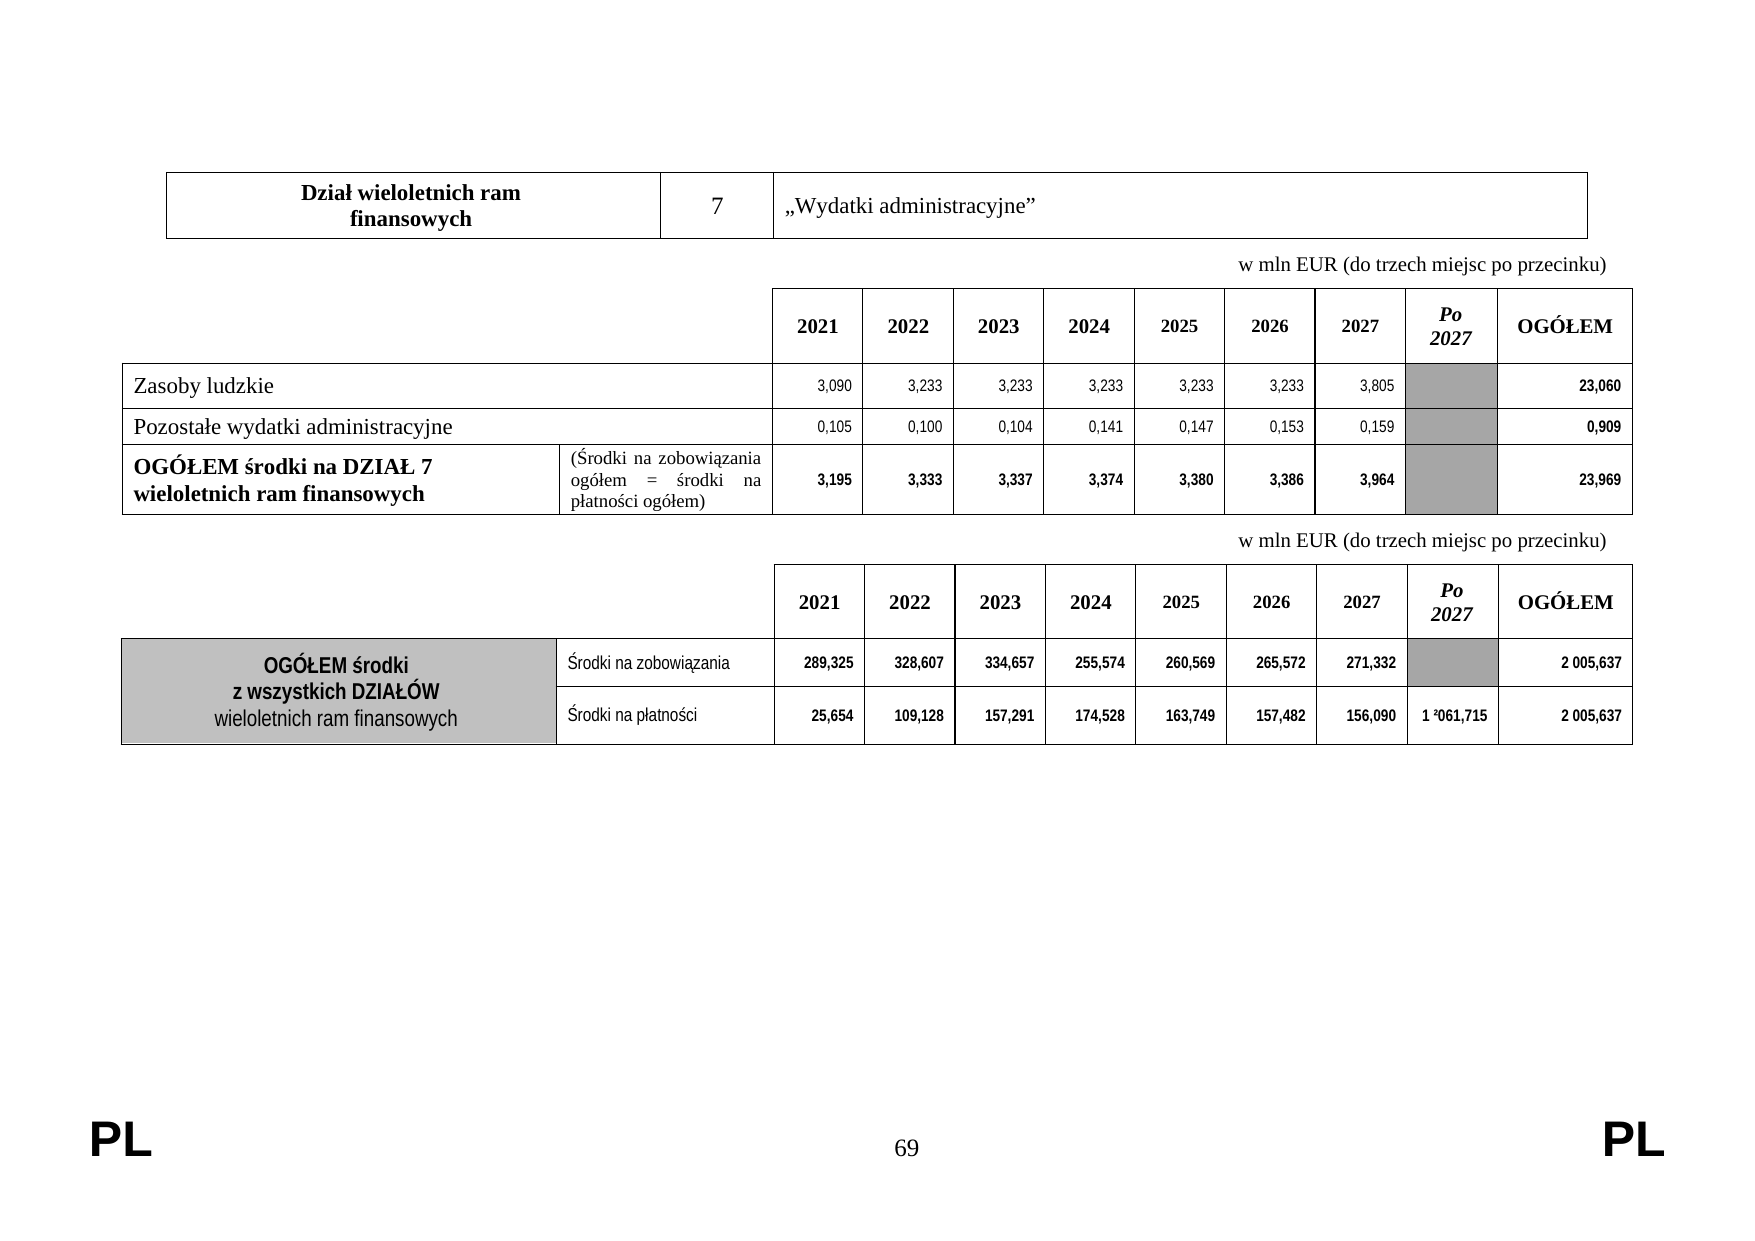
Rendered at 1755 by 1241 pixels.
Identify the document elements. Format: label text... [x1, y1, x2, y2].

table_cell OGÓŁEM środki na DZIAŁ 7 wieloletnich ram finansowych [123, 445, 559, 514]
table_cell 1 ²061,715 [1408, 687, 1498, 743]
table_header OGÓŁEM [1499, 565, 1632, 638]
table_cell Zasoby ludzkie [123, 364, 772, 408]
table_header 2027 [1317, 565, 1407, 638]
table_cell 0,153 [1225, 409, 1314, 444]
table_header 2024 [1046, 565, 1135, 638]
table_header Po 2027 [1406, 289, 1497, 362]
table_cell 3,090 [773, 364, 862, 408]
table_cell Środki na płatności [557, 687, 774, 743]
table_header 2021 [773, 289, 862, 362]
table_cell 3,233 [1044, 364, 1134, 408]
table_cell 156,090 [1317, 687, 1407, 743]
table_cell 289,325 [775, 639, 864, 686]
table_header 2027 [1316, 289, 1405, 362]
table_header [122, 288, 772, 362]
table_cell 0,100 [863, 409, 953, 444]
table_header „Wydatki administracyjne” [774, 173, 1587, 238]
table_cell 23,969 [1498, 445, 1632, 514]
table_cell 3,805 [1316, 364, 1405, 408]
table_header [556, 564, 718, 638]
table_cell [1406, 409, 1497, 444]
table_cell 0,105 [773, 409, 862, 444]
table_cell OGÓŁEM środki z wszystkich DZIAŁÓW wieloletnich ram finansowych [122, 639, 556, 743]
table_header 2022 [863, 289, 953, 362]
table_header 2026 [1225, 289, 1314, 362]
table_header 2024 [1044, 289, 1134, 362]
table_cell 157,291 [956, 687, 1045, 743]
table_cell 3,386 [1225, 445, 1314, 514]
table_cell 3,233 [863, 364, 953, 408]
table_cell 265,572 [1227, 639, 1316, 686]
table_header Po 2027 [1408, 565, 1498, 638]
table_header 2026 [1227, 565, 1316, 638]
table_cell 2 005,637 [1499, 687, 1632, 743]
table_cell 0,147 [1135, 409, 1224, 444]
text w mln EUR (do trzech miejsc po przecinku) [148, 528, 1606, 552]
table_cell 157,482 [1227, 687, 1316, 743]
text w mln EUR (do trzech miejsc po przecinku) [148, 252, 1606, 276]
table_cell 23,060 [1498, 364, 1632, 408]
table_cell 3,233 [1225, 364, 1314, 408]
table_cell 3,233 [1135, 364, 1224, 408]
table_cell [1408, 639, 1498, 686]
table_cell 0,141 [1044, 409, 1134, 444]
table_cell 3,964 [1316, 445, 1405, 514]
table_cell [1406, 364, 1497, 408]
table_cell Środki na zobowiązania [557, 639, 774, 686]
table_cell 334,657 [956, 639, 1045, 686]
table_cell [1406, 445, 1497, 514]
table_header 2025 [1136, 565, 1226, 638]
table_cell 255,574 [1046, 639, 1135, 686]
table_header [719, 564, 774, 638]
table_cell 0,159 [1316, 409, 1405, 444]
table_cell 3,337 [954, 445, 1043, 514]
table_cell 0,909 [1498, 409, 1632, 444]
table_header Dział wieloletnich ram finansowych [167, 173, 660, 238]
table_header 2025 [1135, 289, 1224, 362]
table_header 2021 [775, 565, 864, 638]
table_cell 3,380 [1135, 445, 1224, 514]
table_cell (Środki na zobowiązania ogółem = środki na płatności ogółem) [560, 445, 772, 514]
table_cell 271,332 [1317, 639, 1407, 686]
table_cell 2 005,637 [1499, 639, 1632, 686]
table_cell 3,233 [954, 364, 1043, 408]
table_header 7 [661, 173, 773, 238]
table_cell 3,195 [773, 445, 862, 514]
table_cell 0,104 [954, 409, 1043, 444]
table_cell 174,528 [1046, 687, 1135, 743]
table_header 2023 [956, 565, 1045, 638]
table_cell Pozostałe wydatki administracyjne [123, 409, 772, 444]
table_header 2022 [865, 565, 954, 638]
table_header [121, 564, 556, 638]
table_cell 260,569 [1136, 639, 1226, 686]
table_cell 3,374 [1044, 445, 1134, 514]
table_header 2023 [954, 289, 1043, 362]
table_cell 163,749 [1136, 687, 1226, 743]
table_cell 3,333 [863, 445, 953, 514]
table_cell 109,128 [865, 687, 954, 743]
table_cell 328,607 [865, 639, 954, 686]
table_header OGÓŁEM [1498, 289, 1632, 362]
table_cell 25,654 [775, 687, 864, 743]
